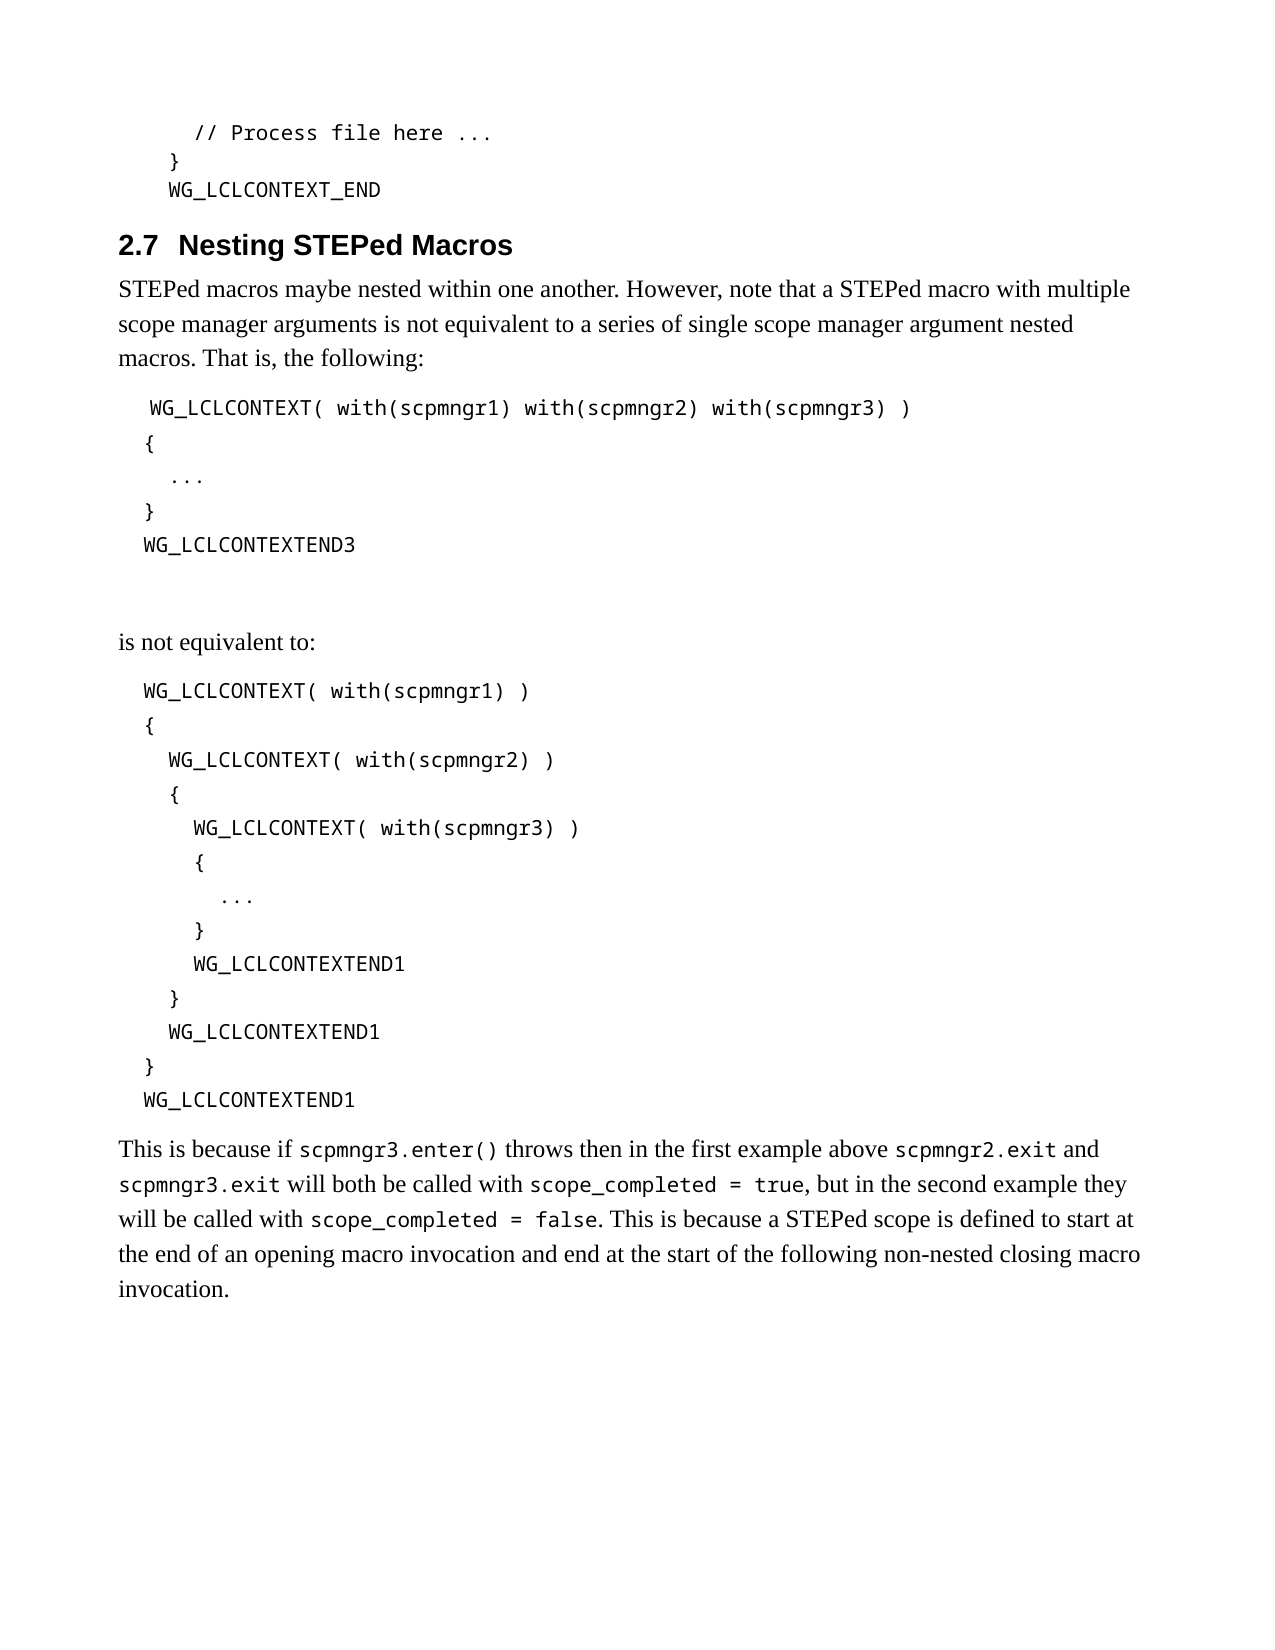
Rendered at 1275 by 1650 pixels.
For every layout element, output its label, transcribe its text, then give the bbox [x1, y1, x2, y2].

text is not equivalent to: [118, 627, 1157, 656]
text STEPed macros maybe nested within one another. However, note that a STEPed macro with multiple scope manager arguments is not equivalent to a series of single scope manager argument nested macros. That is, the following: [118, 274, 1157, 372]
text // Process file here ... } WG_LCLCONTEXT_END [118, 118, 1157, 203]
text WG_LCLCONTEXT( with(scpmngr1) with(scpmngr2) with(scpmngr3) ) { ... } WG_LCLCONTEXTEND3 [118, 392, 1157, 558]
subtitle Nesting STEPed Macros [118, 228, 1157, 262]
text WG_LCLCONTEXT( with(scpmngr1) ) { WG_LCLCONTEXT( with(scpmngr2) ) { WG_LCLCONTEXT( with(scpmngr3) ) { ... } WG_LCLCONTEXTEND1 } WG_LCLCONTEXTEND1 } WG_LCLCONTEXTEND1 [118, 677, 1157, 1114]
text This is because if scpmngr3.enter() throws then in the first example above scpmngr2.exit and scpmngr3.exit will both be called with scope_completed = true, but in the second example they will be called with scope_completed = false. This is because a STEPed scope is defined to start at the end of an opening macro invocation and end at the start of the following non-nested closing macro invocation. [118, 1134, 1157, 1303]
